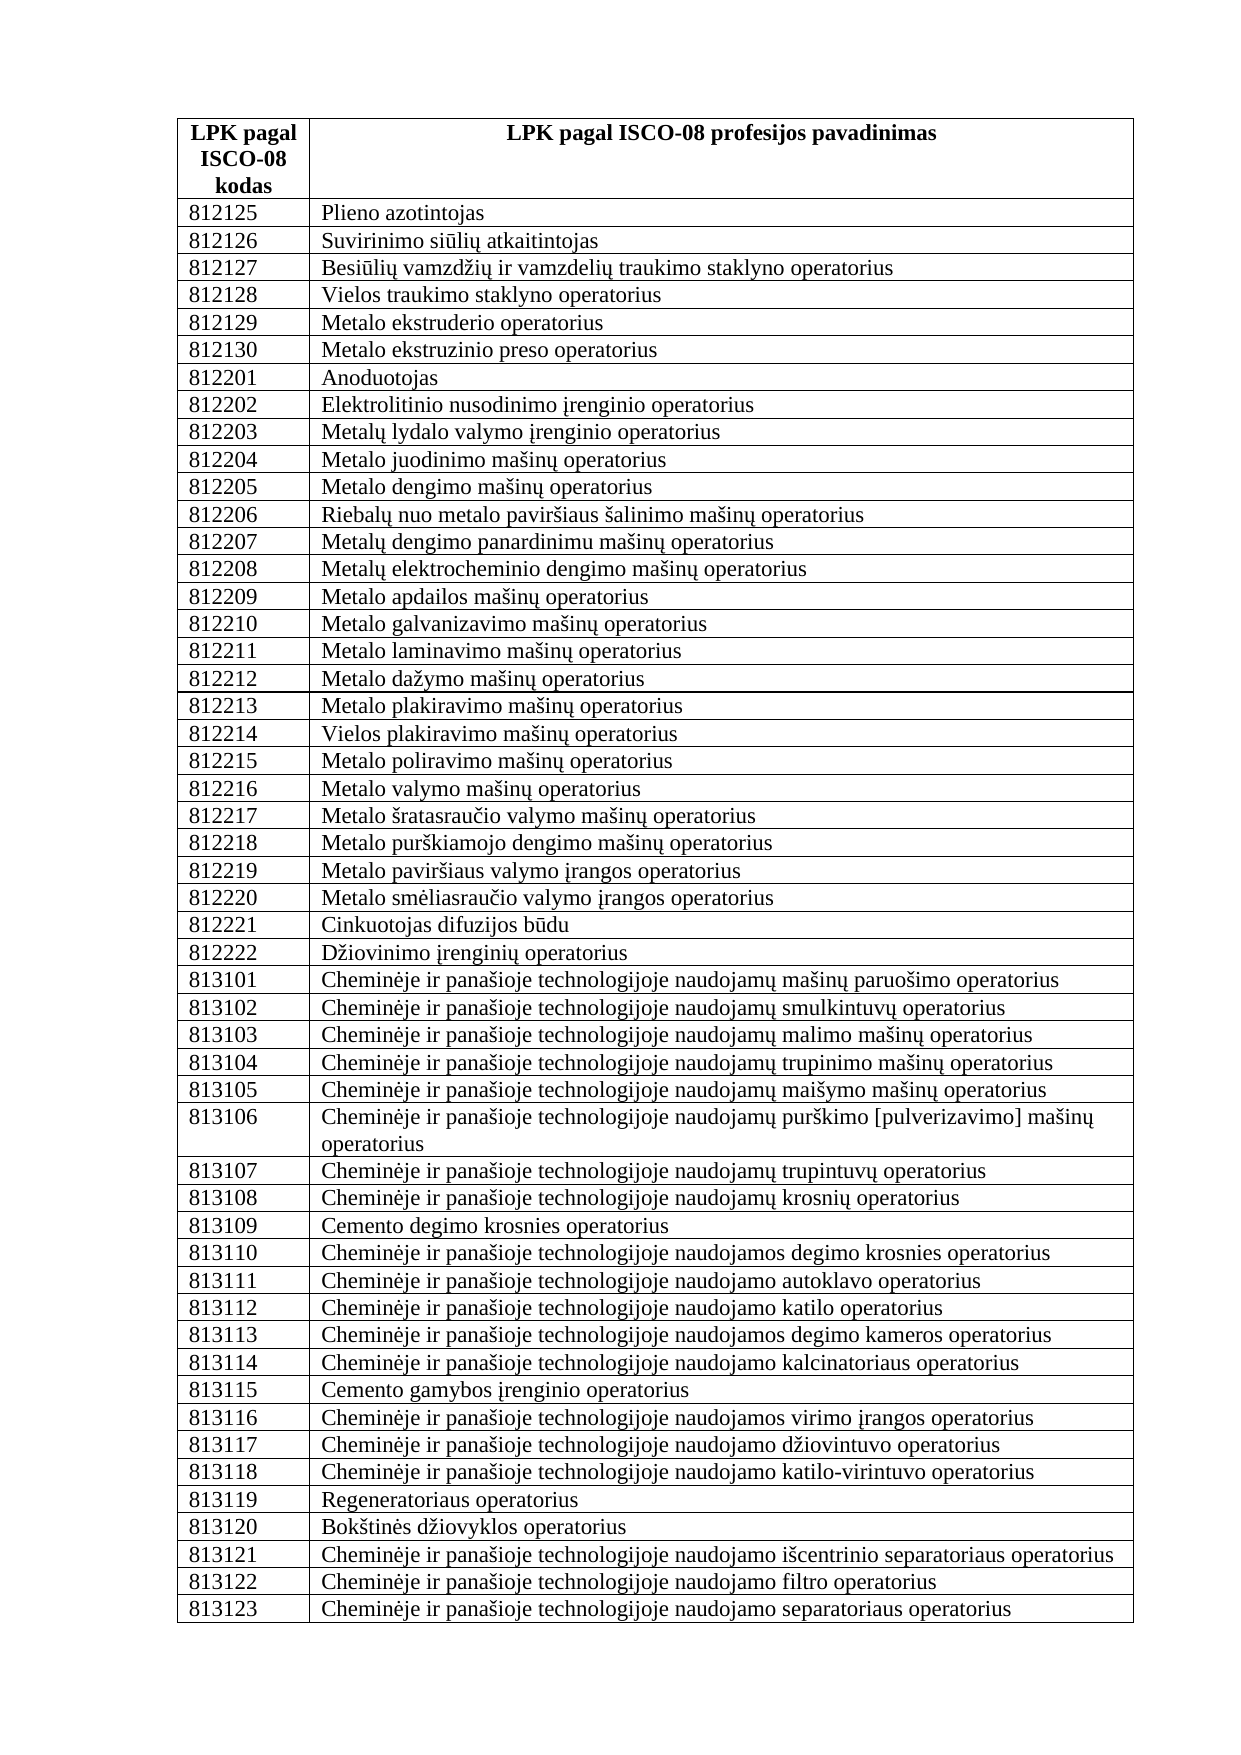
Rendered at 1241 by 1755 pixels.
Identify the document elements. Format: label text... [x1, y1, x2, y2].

table_cell 812126 [178, 227, 309, 253]
table_cell 812221 [178, 912, 309, 938]
table_cell Cemento gamybos įrenginio operatorius [310, 1376, 1133, 1403]
table_cell Riebalų nuo metalo paviršiaus šalinimo mašinų operatorius [310, 501, 1133, 527]
table_cell 813103 [178, 1021, 309, 1047]
table_cell 813107 [178, 1157, 309, 1183]
table_cell Cinkuotojas difuzijos būdu [310, 912, 1133, 938]
table_cell 812125 [178, 199, 309, 226]
table_cell 812211 [178, 638, 309, 664]
table_cell 813108 [178, 1185, 309, 1211]
table_cell Bokštinės džiovyklos operatorius [310, 1513, 1133, 1539]
table_cell 812130 [178, 336, 309, 363]
table_cell Regeneratoriaus operatorius [310, 1486, 1133, 1512]
table_cell Cheminėje ir panašioje technologijoje naudojamų purškimo [pulverizavimo] mašinų operatorius [310, 1103, 1133, 1156]
table_cell 812213 [178, 693, 309, 719]
table_cell Cheminėje ir panašioje technologijoje naudojamos virimo įrangos operatorius [310, 1404, 1133, 1430]
table_cell 813123 [178, 1595, 309, 1622]
table_cell 812127 [178, 254, 309, 280]
table_cell Cheminėje ir panašioje technologijoje naudojamų smulkintuvų operatorius [310, 994, 1133, 1020]
table_cell Cheminėje ir panašioje technologijoje naudojamos degimo kameros operatorius [310, 1321, 1133, 1348]
table_header LPK pagal ISCO-08 kodas [178, 119, 309, 198]
table_cell Cheminėje ir panašioje technologijoje naudojamo džiovintuvo operatorius [310, 1431, 1133, 1457]
table_cell 812203 [178, 419, 309, 445]
table_cell Metalo dažymo mašinų operatorius [310, 665, 1133, 691]
table_cell Cheminėje ir panašioje technologijoje naudojamo autoklavo operatorius [310, 1267, 1133, 1293]
table_cell 812217 [178, 802, 309, 828]
table_cell Vielos plakiravimo mašinų operatorius [310, 720, 1133, 746]
table_cell 813113 [178, 1321, 309, 1348]
table_cell Cheminėje ir panašioje technologijoje naudojamų krosnių operatorius [310, 1185, 1133, 1211]
table_cell Cheminėje ir panašioje technologijoje naudojamo filtro operatorius [310, 1568, 1133, 1594]
table_cell Metalo ekstruzinio preso operatorius [310, 336, 1133, 363]
table_cell Džiovinimo įrenginių operatorius [310, 939, 1133, 965]
table_cell Cheminėje ir panašioje technologijoje naudojamo išcentrinio separatoriaus operatorius [310, 1541, 1133, 1567]
table_cell Metalo galvanizavimo mašinų operatorius [310, 610, 1133, 637]
table_cell 812208 [178, 555, 309, 582]
table_cell 812220 [178, 884, 309, 911]
table_cell 813110 [178, 1239, 309, 1266]
table_cell Cheminėje ir panašioje technologijoje naudojamo separatoriaus operatorius [310, 1595, 1133, 1622]
table_cell 812216 [178, 775, 309, 801]
table_cell Metalo laminavimo mašinų operatorius [310, 638, 1133, 664]
table_cell Cheminėje ir panašioje technologijoje naudojamo katilo operatorius [310, 1294, 1133, 1320]
table_cell 812202 [178, 391, 309, 417]
table_cell 813114 [178, 1349, 309, 1375]
table_cell Cheminėje ir panašioje technologijoje naudojamų mašinų paruošimo operatorius [310, 966, 1133, 993]
table_cell 812212 [178, 665, 309, 691]
table_cell Cheminėje ir panašioje technologijoje naudojamų maišymo mašinų operatorius [310, 1076, 1133, 1102]
table_cell Suvirinimo siūlių atkaitintojas [310, 227, 1133, 253]
table_cell 813101 [178, 966, 309, 993]
table_cell Cheminėje ir panašioje technologijoje naudojamų trupinimo mašinų operatorius [310, 1049, 1133, 1075]
table_cell 812207 [178, 528, 309, 554]
table_cell 812209 [178, 583, 309, 609]
table_cell Metalų lydalo valymo įrenginio operatorius [310, 419, 1133, 445]
table_cell 812214 [178, 720, 309, 746]
table_header LPK pagal ISCO-08 profesijos pavadinimas [310, 119, 1133, 198]
table_cell 813120 [178, 1513, 309, 1539]
table_cell 812219 [178, 857, 309, 883]
table_cell 812222 [178, 939, 309, 965]
table_cell 813105 [178, 1076, 309, 1102]
table_cell Metalo dengimo mašinų operatorius [310, 473, 1133, 499]
table_cell Cheminėje ir panašioje technologijoje naudojamo kalcinatoriaus operatorius [310, 1349, 1133, 1375]
table_cell 813111 [178, 1267, 309, 1293]
table_cell 813119 [178, 1486, 309, 1512]
table_cell Metalo smėliasraučio valymo įrangos operatorius [310, 884, 1133, 911]
table_cell 813102 [178, 994, 309, 1020]
table_cell 813115 [178, 1376, 309, 1403]
table_cell 813106 [178, 1103, 309, 1156]
table_cell Metalų elektrocheminio dengimo mašinų operatorius [310, 555, 1133, 582]
table_cell 813112 [178, 1294, 309, 1320]
table_cell Cheminėje ir panašioje technologijoje naudojamo katilo-virintuvo operatorius [310, 1459, 1133, 1485]
table_cell Plieno azotintojas [310, 199, 1133, 226]
table_cell Metalų dengimo panardinimu mašinų operatorius [310, 528, 1133, 554]
table_cell 813122 [178, 1568, 309, 1594]
table_cell 812204 [178, 446, 309, 472]
table_cell Cheminėje ir panašioje technologijoje naudojamos degimo krosnies operatorius [310, 1239, 1133, 1266]
table_cell Cheminėje ir panašioje technologijoje naudojamų malimo mašinų operatorius [310, 1021, 1133, 1047]
table_cell Metalo ekstruderio operatorius [310, 309, 1133, 335]
table_cell Metalo purškiamojo dengimo mašinų operatorius [310, 829, 1133, 856]
table_cell 812210 [178, 610, 309, 637]
table_cell Metalo apdailos mašinų operatorius [310, 583, 1133, 609]
table_cell 812206 [178, 501, 309, 527]
table_cell Vielos traukimo staklyno operatorius [310, 281, 1133, 308]
table_cell 813104 [178, 1049, 309, 1075]
table_cell 812128 [178, 281, 309, 308]
table_cell Elektrolitinio nusodinimo įrenginio operatorius [310, 391, 1133, 417]
table_cell Metalo valymo mašinų operatorius [310, 775, 1133, 801]
table_cell Metalo paviršiaus valymo įrangos operatorius [310, 857, 1133, 883]
table_cell 813116 [178, 1404, 309, 1430]
table_cell 813117 [178, 1431, 309, 1457]
table_cell 812218 [178, 829, 309, 856]
table_cell Besiūlių vamzdžių ir vamzdelių traukimo staklyno operatorius [310, 254, 1133, 280]
table_cell 813109 [178, 1212, 309, 1238]
table_cell 813121 [178, 1541, 309, 1567]
table_cell Cemento degimo krosnies operatorius [310, 1212, 1133, 1238]
table_cell Metalo plakiravimo mašinų operatorius [310, 693, 1133, 719]
table_cell 812215 [178, 747, 309, 773]
table_cell Anoduotojas [310, 364, 1133, 390]
table_cell 812201 [178, 364, 309, 390]
table_cell 812205 [178, 473, 309, 499]
table_cell Metalo poliravimo mašinų operatorius [310, 747, 1133, 773]
table_cell 813118 [178, 1459, 309, 1485]
table_cell Metalo juodinimo mašinų operatorius [310, 446, 1133, 472]
table_cell Cheminėje ir panašioje technologijoje naudojamų trupintuvų operatorius [310, 1157, 1133, 1183]
table_cell 812129 [178, 309, 309, 335]
table_cell Metalo šratasraučio valymo mašinų operatorius [310, 802, 1133, 828]
